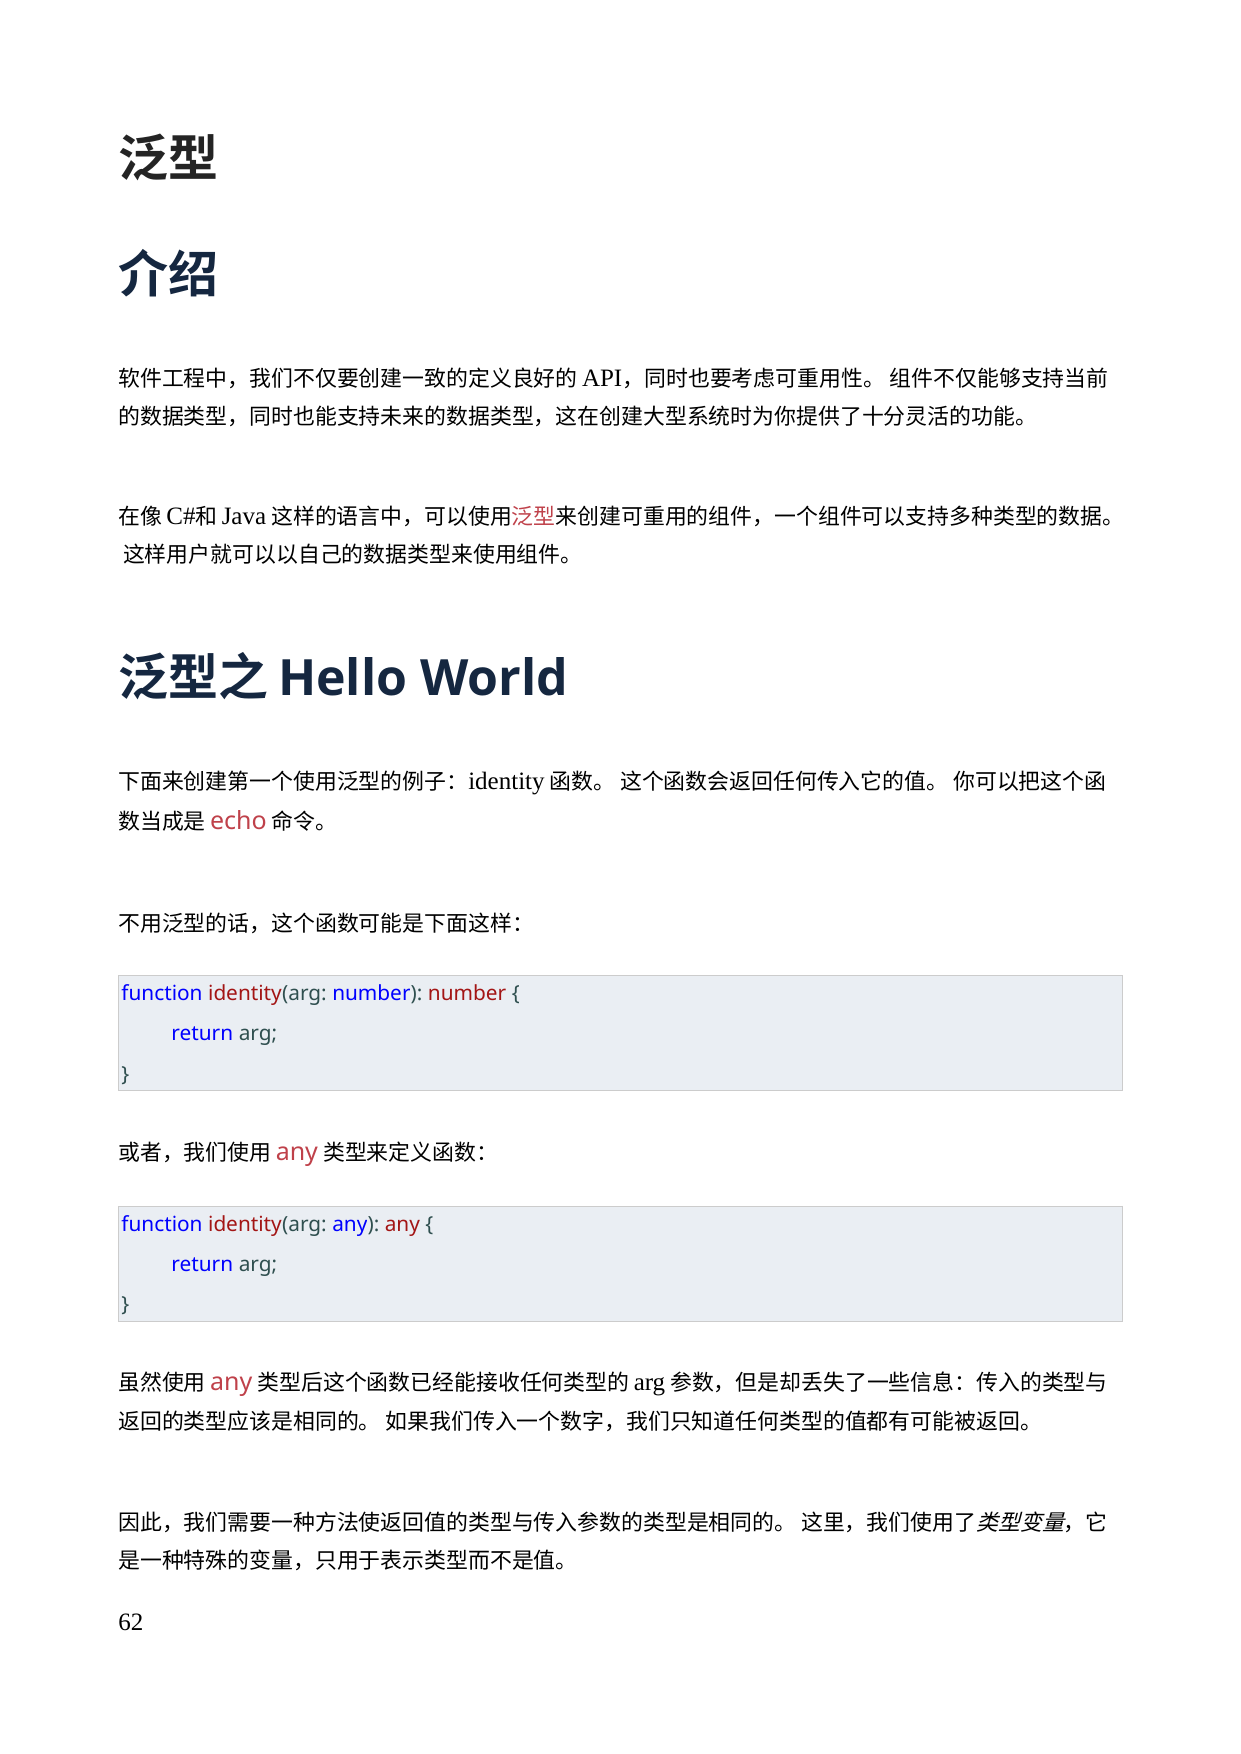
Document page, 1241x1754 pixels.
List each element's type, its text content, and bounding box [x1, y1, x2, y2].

text function identity(arg: any): any { [119, 1207, 1122, 1237]
text 虽然使用any类型后这个函数已经能接收任何类型的arg参数，但是却丢失了一些信息：传入的类型与返回的类型应该是相同的。 如果我们传入一个数字，我们只知道任何类型的值都有可能被返回。 [118, 1364, 1122, 1436]
text 因此，我们需要一种方法使返回值的类型与传入参数的类型是相同的。 这里，我们使用了类型变量，它是一种特殊的变量，只用于表示类型而不是值。 [118, 1505, 1122, 1574]
text 下面来创建第一个使用泛型的例子：identity函数。 这个函数会返回任何传入它的值。 你可以把这个函数当成是echo命令。 [118, 764, 1122, 837]
subtitle 泛型 [118, 118, 1122, 191]
text 在像C#和Java这样的语言中，可以使用泛型来创建可重用的组件，一个组件可以支持多种类型的数据。 这样用户就可以以自己的数据类型来使用组件。 [118, 499, 1122, 569]
text } [119, 1286, 1122, 1321]
text } [119, 1056, 1122, 1090]
text 不用泛型的话，这个函数可能是下面这样： [118, 906, 1122, 938]
text return arg; [119, 1015, 1122, 1047]
text function identity(arg: number): number { [119, 976, 1122, 1007]
subtitle 介绍 [118, 234, 1122, 307]
subtitle 泛型之Hello World [118, 637, 1122, 710]
text 或者，我们使用any类型来定义函数： [118, 1133, 1122, 1168]
text return arg; [119, 1246, 1122, 1277]
text 软件工程中，我们不仅要创建一致的定义良好的API，同时也要考虑可重用性。 组件不仅能够支持当前的数据类型，同时也能支持未来的数据类型，这在创建大型系统时为你提供了十分灵活的功能。 [118, 361, 1122, 430]
